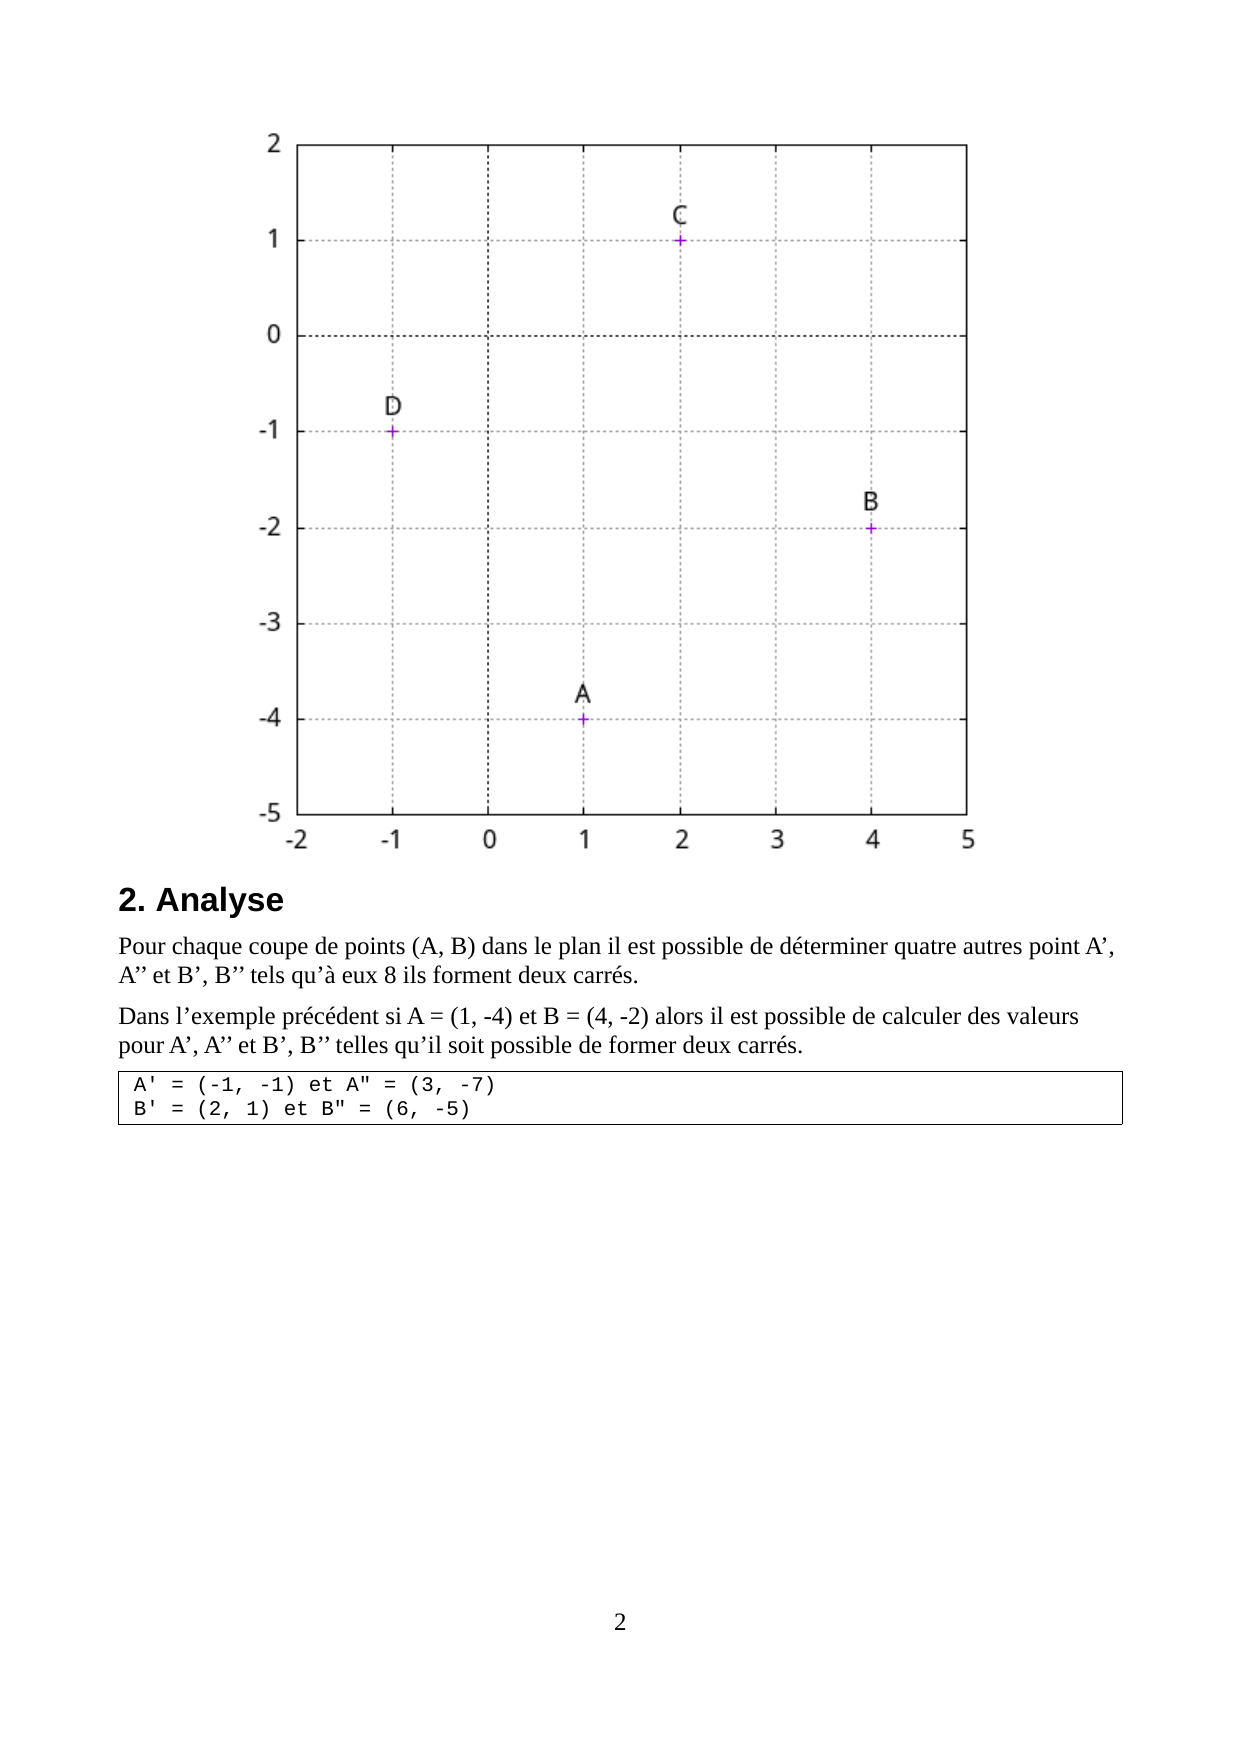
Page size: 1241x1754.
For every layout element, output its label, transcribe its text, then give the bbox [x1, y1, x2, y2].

subtitle Analyse [118, 869, 1122, 918]
text Dans l’exemple précédent si A = (1, -4) et B = (4, -2) alors il est possible de calculer des valeurs pour A’, A’’ et B’, B’’ telles qu’il soit possible de former deux carrés. [118, 1001, 1122, 1058]
text A' = (-1, -1) et A" = (3, -7) [119, 1072, 1122, 1095]
text B' = (2, 1) et B" = (6, -5) [119, 1095, 1122, 1124]
text Pour chaque coupe de points (A, B) dans le plan il est possible de déterminer quatre autres point A’, A’’ et B’, B’’ tels qu’à eux 8 ils forment deux carrés. [118, 931, 1122, 988]
picture [120, 118, 1121, 869]
